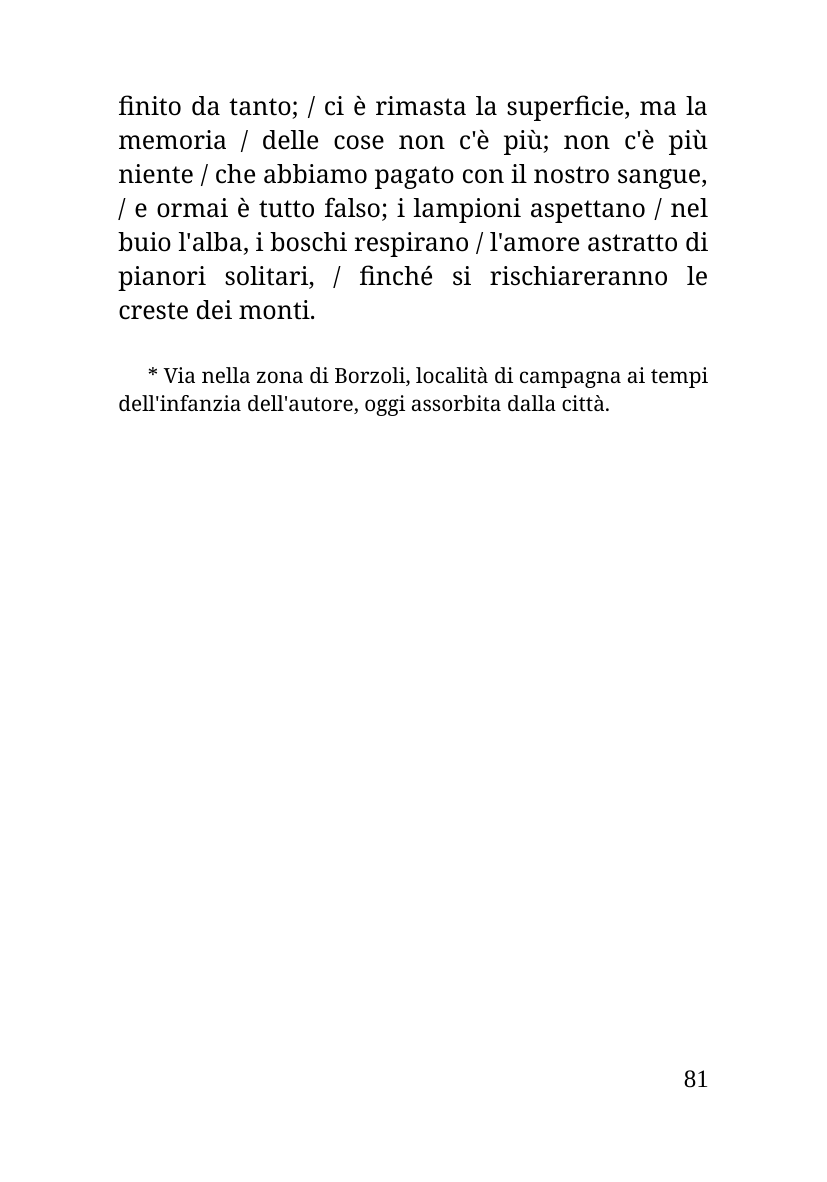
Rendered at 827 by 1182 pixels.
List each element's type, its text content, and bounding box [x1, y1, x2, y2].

text * Via nella zona di Borzoli, località di campagna ai tempi dell'infanzia dell'autore, oggi assorbita dalla città. [118, 361, 709, 418]
text finito da tanto; / ci è rimasta la superficie, ma la memoria / delle cose non c'è più; non c'è più niente / che abbiamo pagato con il nostro sangue, / e ormai è tutto falso; i lampioni aspettano / nel buio l'alba, i boschi respirano / l'amore astratto di pianori solitari, / finché si rischiareranno le creste dei monti. [118, 88, 709, 327]
